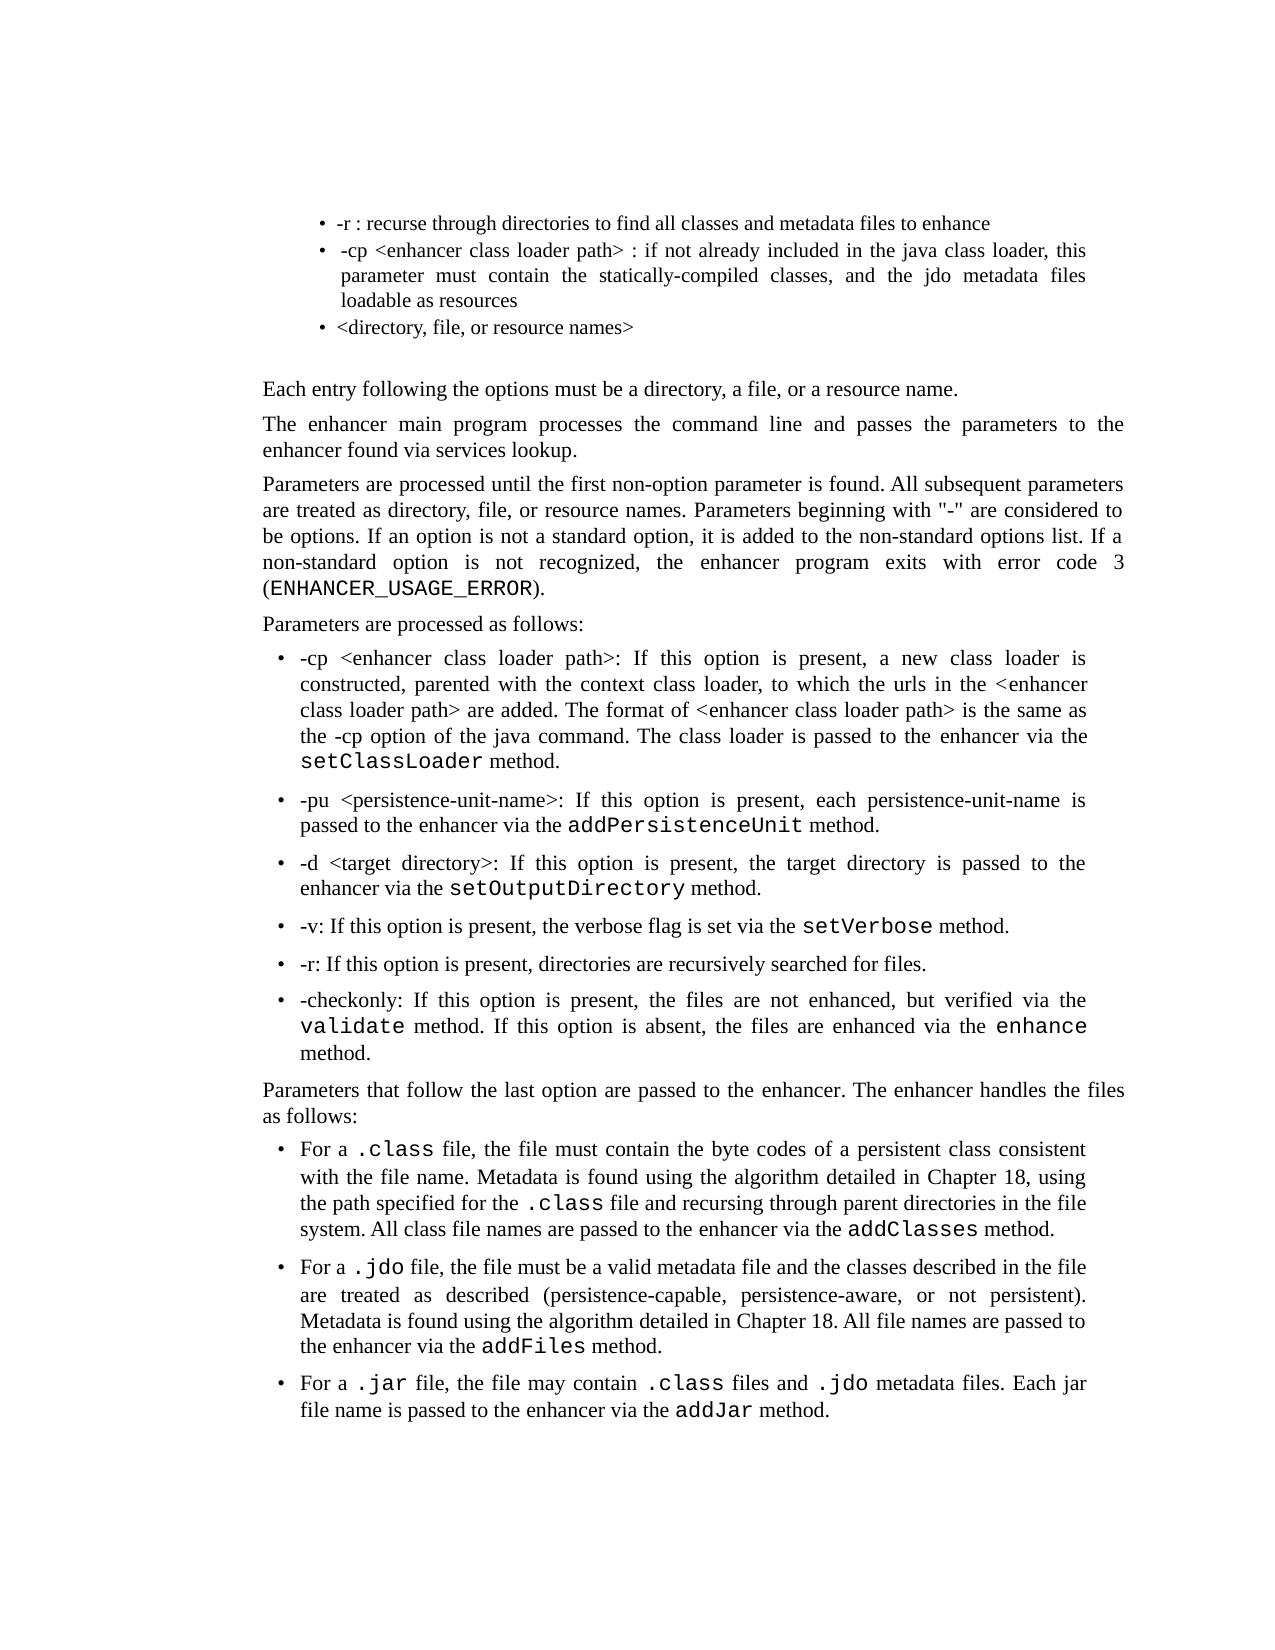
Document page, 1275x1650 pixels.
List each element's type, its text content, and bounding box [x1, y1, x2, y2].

text • For a .jar file, the file may contain .class files and .jdo metadata files. Each jar file name is passed to the enhancer via the addJar method. [277, 1370, 1087, 1424]
text • -d <target directory>: If this option is present, the target directory is passed to the enhancer via the setOutputDirectory method. [277, 849, 1087, 902]
text • -v: If this option is present, the verbose flag is set via the setVerbose method. [277, 913, 1087, 940]
text The enhancer main program processes the command line and passes the parameters to the enhancer found via services lookup. [262, 410, 1125, 462]
text Parameters are processed until the first non-option parameter is found. All subsequent parameters are treated as directory, file, or resource names. Parameters beginning with "-" are considered to be options. If an option is not a standard option, it is added to the non-standard options list. If a non-standard option is not recognized, the enhancer program exits with error code 3 (ENHANCER_USAGE_ERROR). [262, 470, 1125, 602]
text Parameters are processed as follows: [262, 610, 1125, 636]
text • For a .class file, the file must contain the byte codes of a persistent class consistent with the file name. Metadata is found using the algorithm detailed in Chapter 18, using the path specified for the .class file and recursing through parent directories in the file system. All class file names are passed to the enhancer via the addClasses method. [277, 1136, 1087, 1243]
text • -r: If this option is present, directories are recursively searched for files. [277, 950, 1087, 976]
text • -cp <enhancer class loader path>: If this option is present, a new class loader is constructed, parented with the context class loader, to which the urls in the <enhancer class loader path> are added. The format of <enhancer class loader path> is the same as the -cp option of the java command. The class loader is passed to the enhancer via the setClassLoader method. [277, 644, 1087, 775]
text Parameters that follow the last option are passed to the enhancer. The enhancer handles the files as follows: [262, 1076, 1125, 1128]
text • -r : recurse through directories to find all classes and metadata files to enhance [319, 210, 1087, 235]
text • <directory, file, or resource names> [319, 314, 1087, 339]
text Each entry following the options must be a directory, a file, or a resource name. [262, 376, 1125, 402]
text • -checkonly: If this option is present, the files are not enhanced, but verified via the validate method. If this option is absent, the files are enhanced via the enhance method. [277, 987, 1087, 1066]
text • For a .jdo file, the file must be a valid metadata file and the classes described in the file are treated as described (persistence-capable, persistence-aware, or not persistent). Metadata is found using the algorithm detailed in Chapter 18. All file names are passed to the enhancer via the addFiles method. [277, 1254, 1087, 1360]
text • -pu <persistence-unit-name>: If this option is present, each persistence-unit-name is passed to the enhancer via the addPersistenceUnit method. [277, 786, 1087, 839]
text • -cp <enhancer class loader path> : if not already included in the java class loader, this parameter must contain the statically-compiled classes, and the jdo metadata files loadable as resources [319, 237, 1087, 312]
